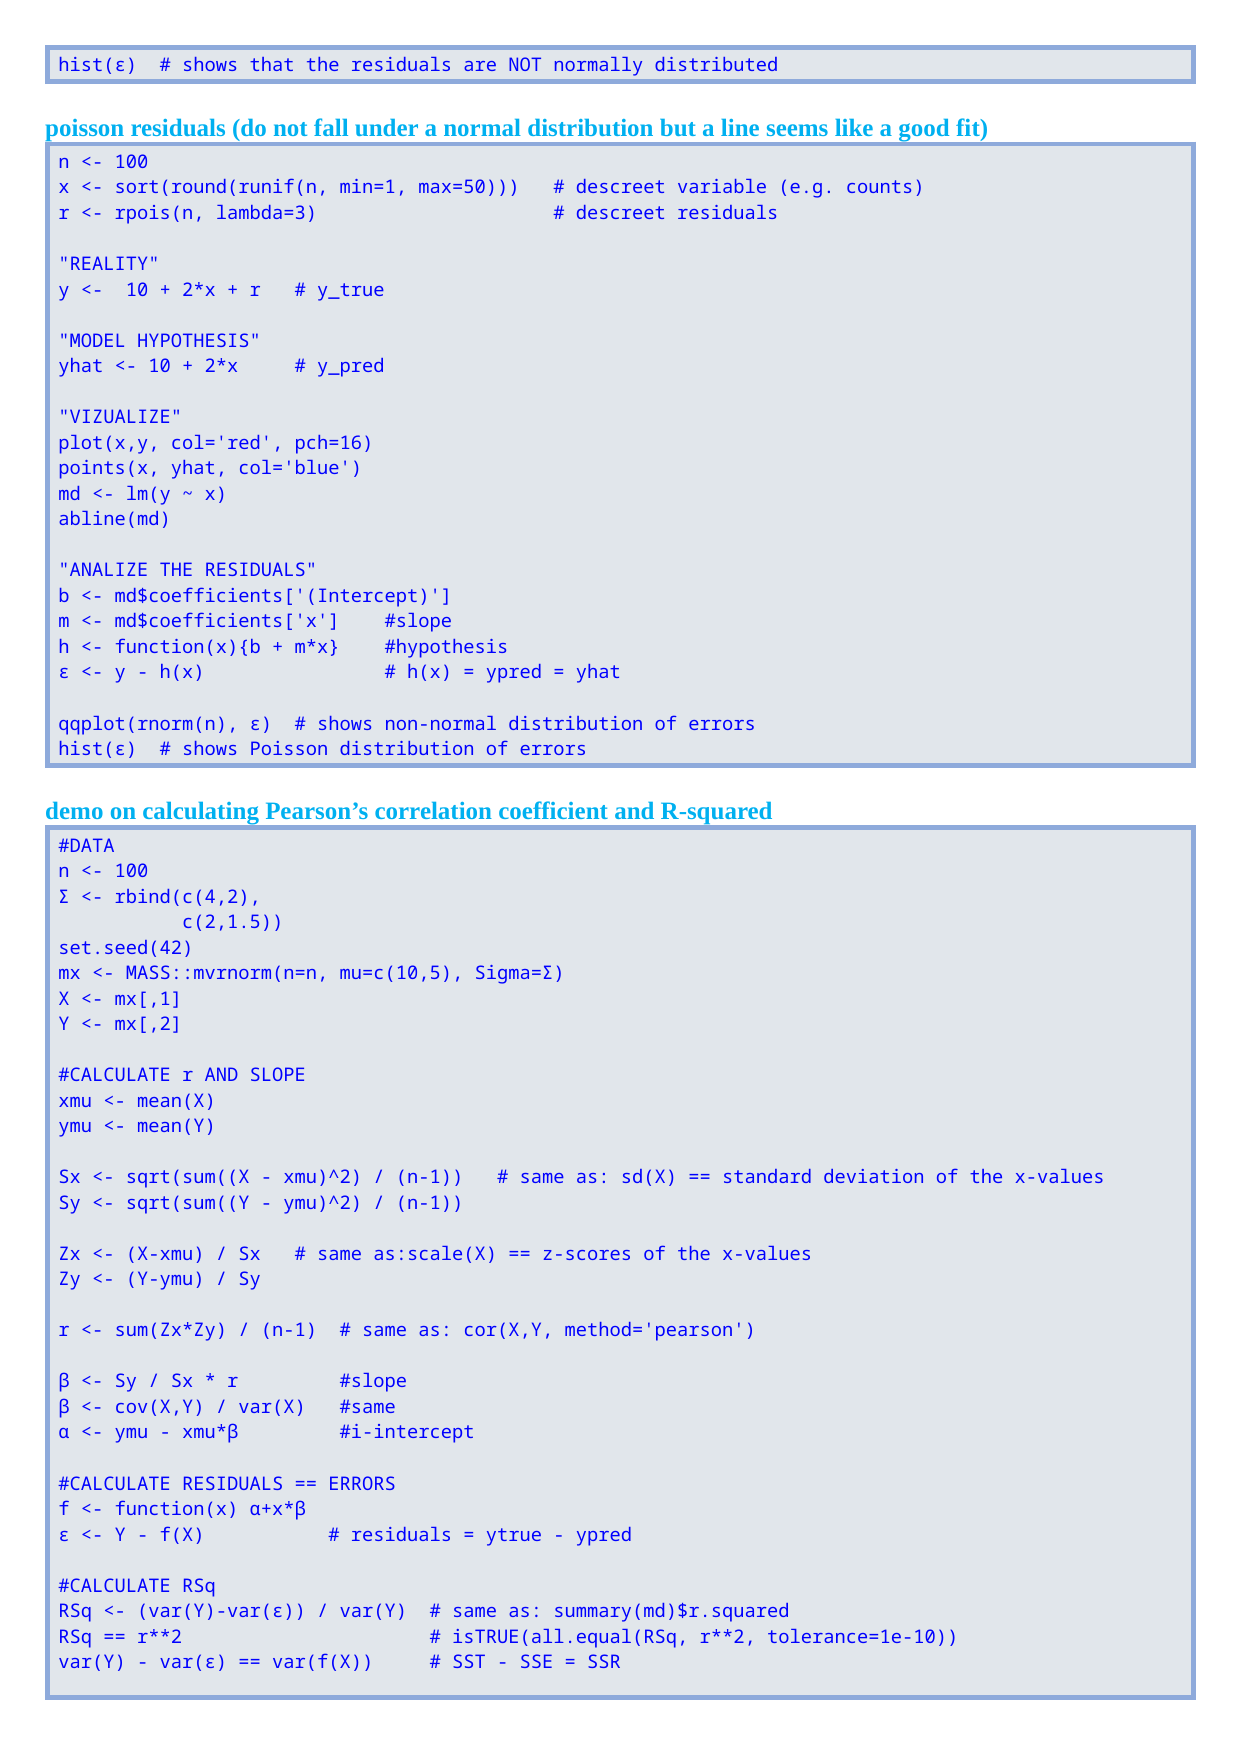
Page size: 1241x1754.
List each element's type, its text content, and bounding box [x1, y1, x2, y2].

text hist(ε) # shows Poisson distribution of errors [50, 728, 1191, 763]
text y <- 10 + 2*x + r # y_true [50, 269, 1191, 295]
text "VIZUALIZE" [50, 397, 1191, 422]
text Y <- mx[,2] [50, 1004, 1191, 1029]
text α <- ymu - xmu*β #i-intercept [50, 1412, 1191, 1438]
text X <- mx[,1] [50, 978, 1191, 1004]
title poisson residuals (do not fall under a normal distribution but a line seems like a good fit) [45, 113, 1196, 142]
text x <- sort(round(runif(n, min=1, max=50))) # descreet variable (e.g. counts) [50, 167, 1191, 193]
text RSq <- (var(Y)-var(ε)) / var(Y) # same as: summary(md)$r.squared [50, 1591, 1191, 1616]
text ε <- Y - f(X) # residuals = ytrue - ypred [50, 1514, 1191, 1540]
text md <- lm(y ~ x) [50, 473, 1191, 499]
text Sx <- sqrt(sum((X - xmu)^2) / (n-1)) # same as: sd(X) == standard deviation of the x-values [50, 1157, 1191, 1182]
text plot(x,y, col='red', pch=16) [50, 422, 1191, 448]
text #CALCULATE r AND SLOPE [50, 1055, 1191, 1080]
text h <- function(x){b + m*x} #hypothesis [50, 626, 1191, 652]
text r <- rpois(n, lambda=3) # descreet residuals [50, 193, 1191, 218]
title demo on calculating Pearson’s correlation coefficient and R-squared [45, 796, 1196, 825]
text RSq == r**2 # isTRUE(all.equal(RSq, r**2, tolerance=1e-10)) [50, 1616, 1191, 1642]
text m <- md$coefficients['x'] #slope [50, 601, 1191, 626]
text "REALITY" [50, 244, 1191, 269]
text ε <- y - h(x) # h(x) = ypred = yhat [50, 652, 1191, 677]
text Zx <- (X-xmu) / Sx # same as:scale(X) == z-scores of the x-values [50, 1233, 1191, 1259]
text xmu <- mean(X) [50, 1080, 1191, 1106]
text Zy <- (Y-ymu) / Sy [50, 1259, 1191, 1284]
text #CALCULATE RESIDUALS == ERRORS [50, 1463, 1191, 1489]
text "ANALIZE THE RESIDUALS" [50, 550, 1191, 575]
text ymu <- mean(Y) [50, 1106, 1191, 1131]
text set.seed(42) [50, 927, 1191, 953]
text var(Y) - var(ε) == var(f(X)) # SST - SSE = SSR [50, 1642, 1191, 1667]
text abline(md) [50, 499, 1191, 524]
text b <- md$coefficients['(Intercept)'] [50, 575, 1191, 601]
text n <- 100 [50, 146, 1191, 167]
text β <- cov(X,Y) / var(X) #same [50, 1387, 1191, 1412]
text Σ <- rbind(c(4,2), [50, 876, 1191, 902]
text β <- Sy / Sx * r #slope [50, 1361, 1191, 1387]
text #DATA [50, 830, 1191, 851]
text "MODEL HYPOTHESIS" [50, 320, 1191, 346]
text n <- 100 [50, 851, 1191, 876]
text f <- function(x) α+x*β [50, 1489, 1191, 1514]
text r <- sum(Zx*Zy) / (n-1) # same as: cor(X,Y, method='pearson') [50, 1310, 1191, 1336]
text c(2,1.5)) [50, 902, 1191, 927]
text #CALCULATE RSq [50, 1565, 1191, 1591]
text mx <- MASS::mvrnorm(n=n, mu=c(10,5), Sigma=Σ) [50, 953, 1191, 978]
text Sy <- sqrt(sum((Y - ymu)^2) / (n-1)) [50, 1182, 1191, 1208]
text qqplot(rnorm(n), ε) # shows non-normal distribution of errors [50, 703, 1191, 728]
text yhat <- 10 + 2*x # y_pred [50, 346, 1191, 371]
text points(x, yhat, col='blue') [50, 448, 1191, 473]
text hist(ε) # shows that the residuals are NOT normally distributed [50, 50, 1191, 79]
